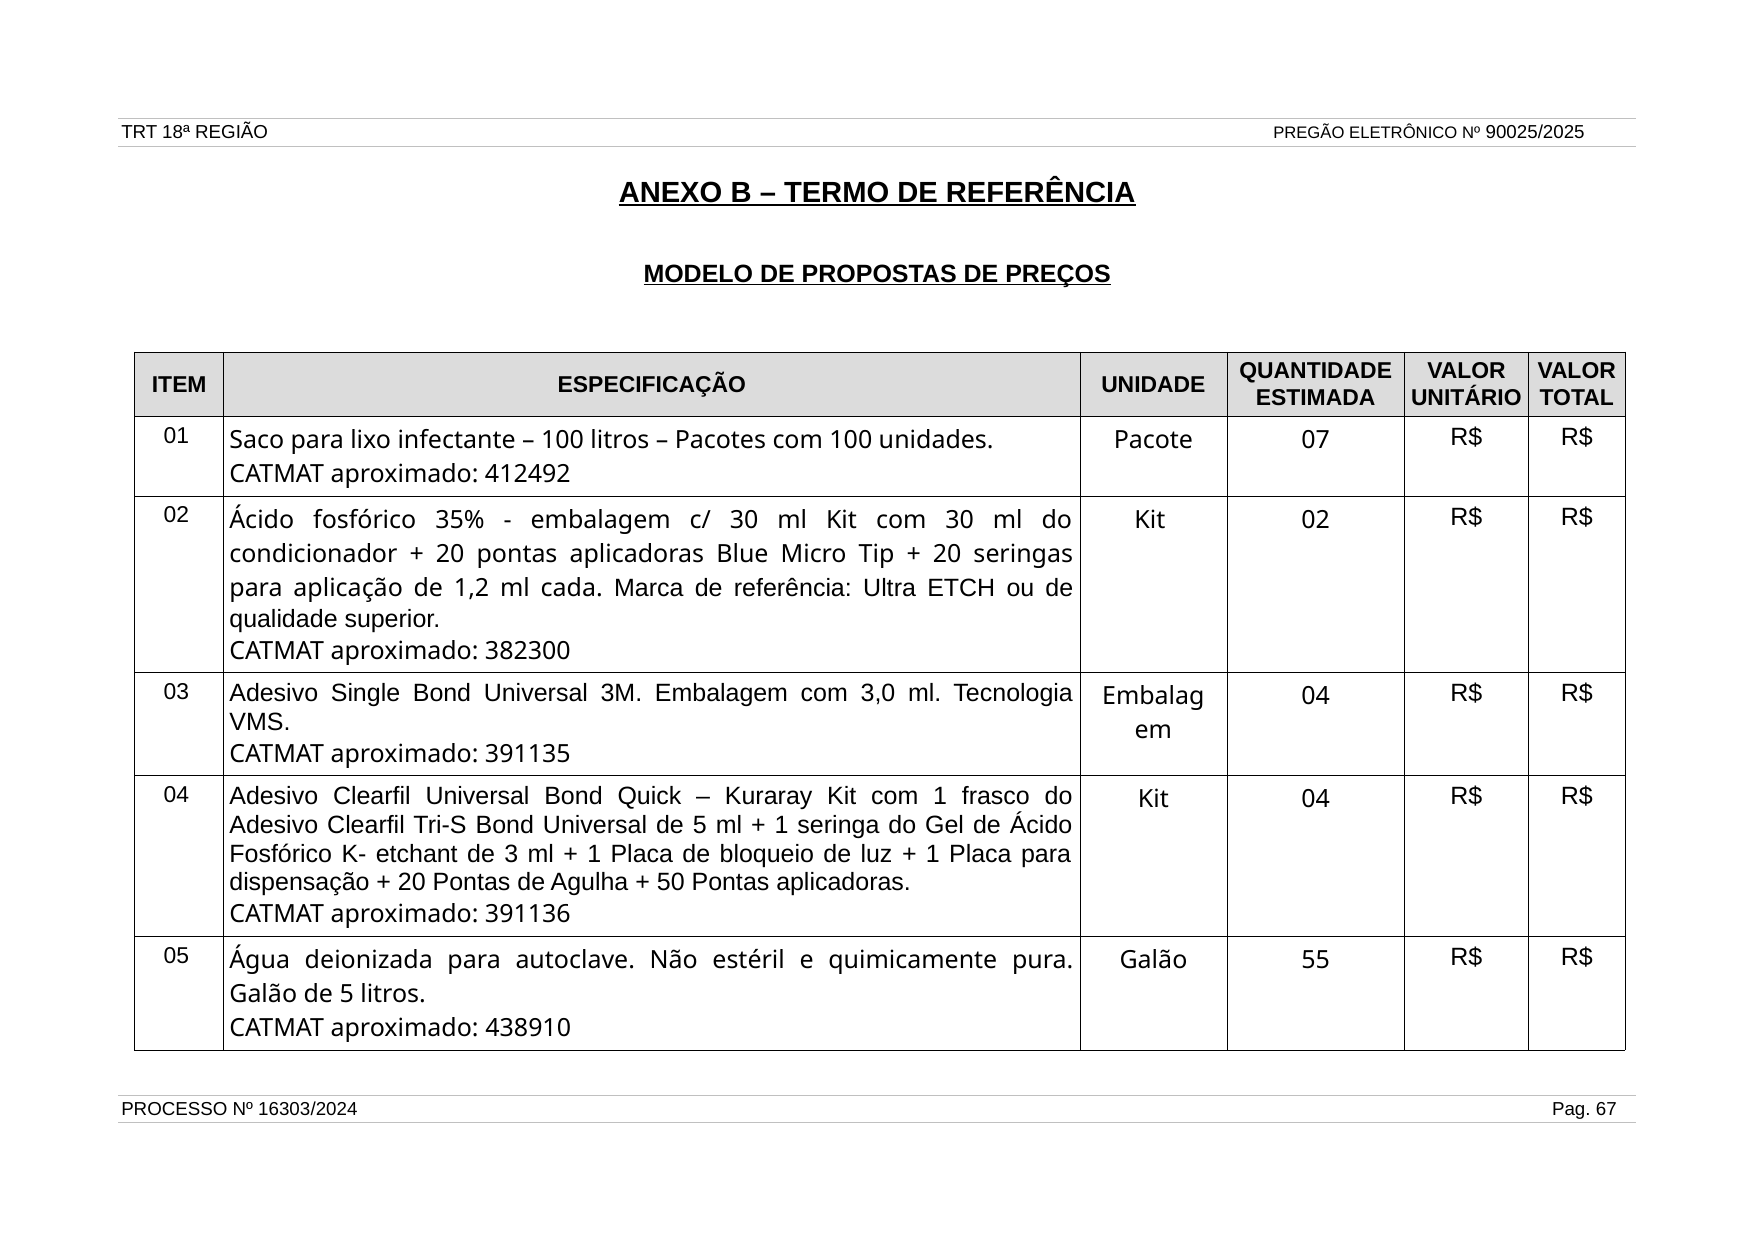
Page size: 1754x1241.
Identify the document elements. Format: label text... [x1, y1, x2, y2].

table_header ITEM [135, 353, 223, 416]
table_header VALOR UNITÁRIO [1405, 353, 1528, 416]
table_cell R$ [1405, 937, 1528, 1050]
table_cell R$ [1529, 417, 1625, 496]
table_header UNIDADE [1081, 353, 1227, 416]
table_cell R$ [1529, 673, 1625, 775]
table_cell R$ [1529, 776, 1625, 936]
table_cell R$ [1405, 673, 1528, 775]
table_cell 01 [135, 417, 223, 496]
table_cell R$ [1405, 776, 1528, 936]
table_cell Adesivo Single Bond Universal 3M. Embalagem com 3,0 ml. Tecnologia VMS. CATMAT aproximado: 391135 [224, 673, 1080, 775]
table_cell Kit [1081, 497, 1227, 672]
table_header QUANTIDADE ESTIMADA [1228, 353, 1404, 416]
text ANEXO B – TERMO DE REFERÊNCIA [118, 175, 1636, 209]
table_cell R$ [1529, 497, 1625, 672]
table_cell 07 [1228, 417, 1404, 496]
table_cell Água deionizada para autoclave. Não estéril e quimicamente pura. Galão de 5 litros. CATMAT aproximado: 438910 [224, 937, 1080, 1050]
table_cell 04 [1228, 673, 1404, 775]
table_cell Saco para lixo infectante – 100 litros – Pacotes com 100 unidades. CATMAT aproximado: 412492 [224, 417, 1080, 496]
table_cell 02 [135, 497, 223, 672]
table_header ESPECIFICAÇÃO [224, 353, 1080, 416]
table_cell Kit [1081, 776, 1227, 936]
table_cell 05 [135, 937, 223, 1050]
table_cell 55 [1228, 937, 1404, 1050]
table_cell Embalagem [1081, 673, 1227, 775]
table_cell Ácido fosfórico 35% - embalagem c/ 30 ml Kit com 30 ml do condicionador + 20 pontas aplicadoras Blue Micro Tip + 20 seringas para aplicação de 1,2 ml cada. Marca de referência: Ultra ETCH ou de qualidade superior. CATMAT aproximado: 382300 [224, 497, 1080, 672]
text MODELO DE PROPOSTAS DE PREÇOS [118, 259, 1636, 287]
table_cell 03 [135, 673, 223, 775]
table_cell R$ [1405, 417, 1528, 496]
table_cell Pacote [1081, 417, 1227, 496]
table_cell 04 [135, 776, 223, 936]
table_cell R$ [1529, 937, 1625, 1050]
table_header VALOR TOTAL [1529, 353, 1625, 416]
table_cell Galão [1081, 937, 1227, 1050]
table_cell 04 [1228, 776, 1404, 936]
table_cell R$ [1405, 497, 1528, 672]
table_cell 02 [1228, 497, 1404, 672]
table_cell Adesivo Clearfil Universal Bond Quick – Kuraray Kit com 1 frasco do Adesivo Clearfil Tri-S Bond Universal de 5 ml + 1 seringa do Gel de Ácido Fosfórico K- etchant de 3 ml + 1 Placa de bloqueio de luz + 1 Placa para dispensação + 20 Pontas de Agulha + 50 Pontas aplicadoras. CATMAT aproximado: 391136 [224, 776, 1080, 936]
